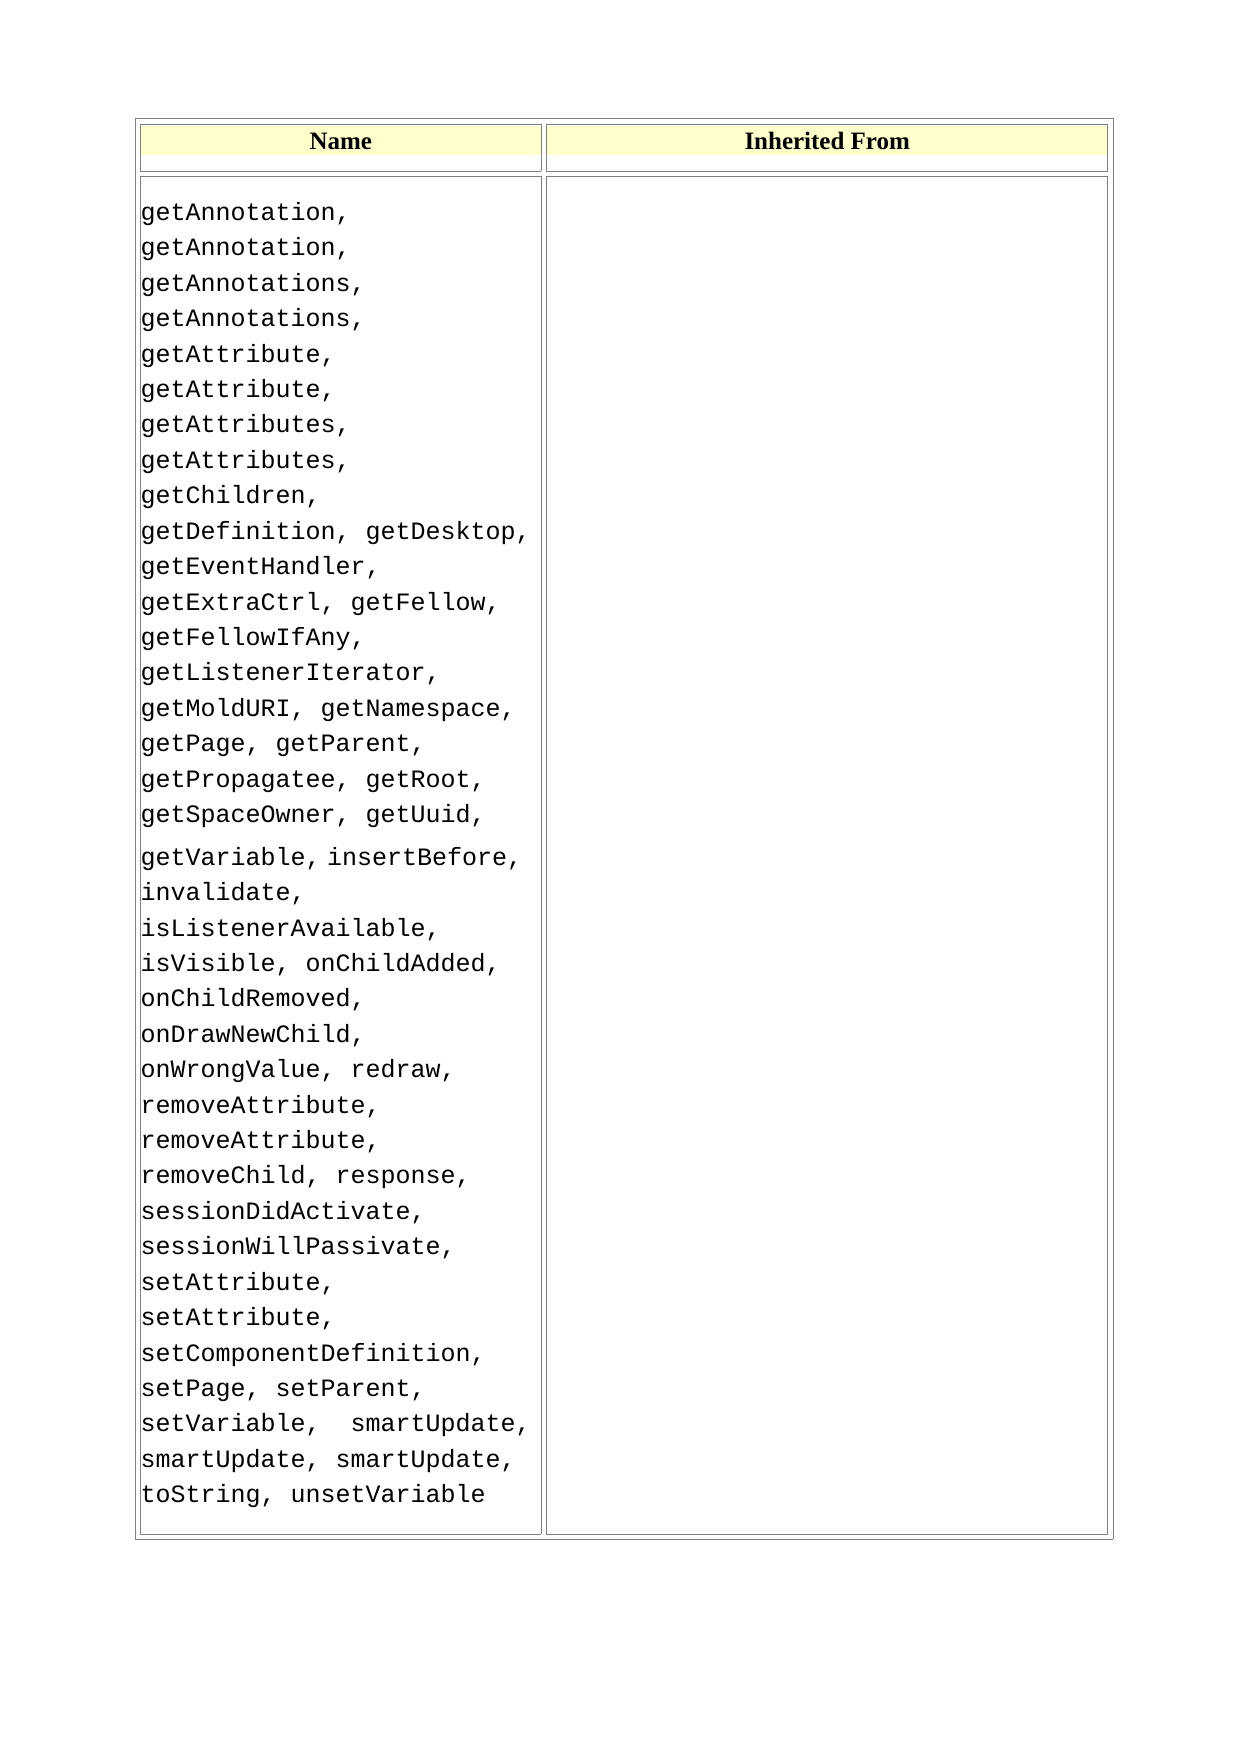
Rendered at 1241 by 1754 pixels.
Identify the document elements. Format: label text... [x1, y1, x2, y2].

table_header Inherited From [544, 119, 1110, 171]
table_cell [544, 171, 1110, 1534]
table_cell getAnnotation, getAnnotation, getAnnotations, getAnnotations, getAttribute, getAttribute, getAttributes, getAttributes, getChildren, getDefinition, getDesktop, getEventHandler, getExtraCtrl, getFellow, getFellowIfAny, getListenerIterator, getMoldURI, getNamespace, getPage, getParent, getPropagatee, getRoot, getSpaceOwner, getUuid, getVariable, insertBefore, invalidate, isListenerAvailable, isVisible, onChildAdded, onChildRemoved, onDrawNewChild, onWrongValue, redraw, removeAttribute, removeAttribute, removeChild, response, sessionDidActivate, sessionWillPassivate, setAttribute, setAttribute, setComponentDefinition, setPage, setParent, setVariable, smartUpdate, smartUpdate, smartUpdate, toString, unsetVariable [138, 171, 544, 1534]
table_header Name [138, 119, 544, 171]
